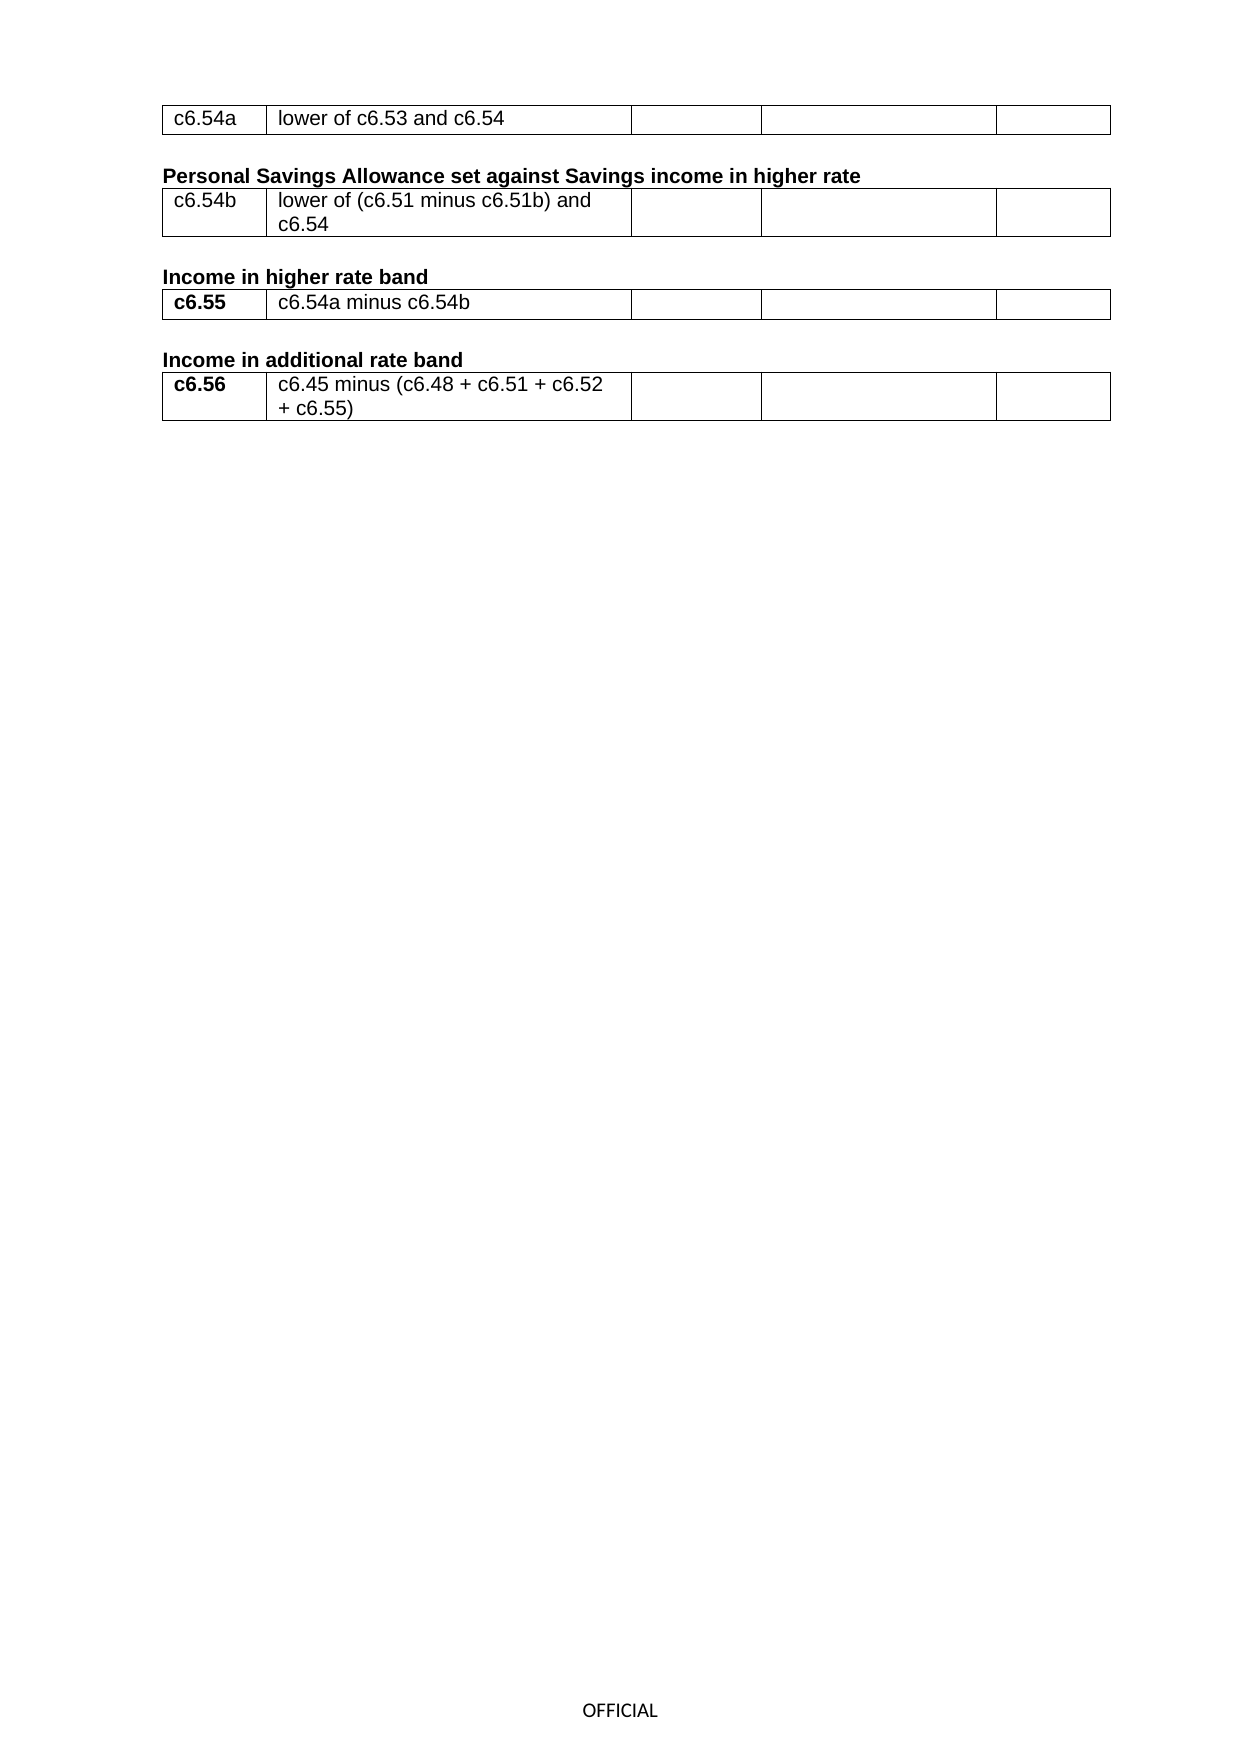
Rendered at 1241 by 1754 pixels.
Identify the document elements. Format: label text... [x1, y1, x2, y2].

table_header lower of c6.53 and c6.54 [267, 106, 631, 134]
table_header [632, 106, 761, 134]
table_header [997, 106, 1110, 134]
table_header c6.56 [163, 373, 266, 420]
table_header lower of (c6.51 minus c6.51b) and c6.54 [267, 189, 631, 236]
table_header c6.45 minus (c6.48 + c6.51 + c6.52 + c6.55) [267, 373, 631, 420]
text Income in higher rate band [162, 265, 1135, 289]
table_header [997, 373, 1110, 420]
table_header c6.54a [163, 106, 266, 134]
table_header [632, 189, 761, 236]
table_header [762, 189, 996, 236]
table_header c6.54a minus c6.54b [267, 290, 631, 318]
table_header [997, 189, 1110, 236]
table_header [997, 290, 1110, 318]
text Personal Savings Allowance set against Savings income in higher rate [162, 163, 1135, 187]
table_header [632, 290, 761, 318]
table_header [632, 373, 761, 420]
table_header [762, 373, 996, 420]
table_header [762, 106, 996, 134]
table_header c6.54b [163, 189, 266, 236]
table_header [762, 290, 996, 318]
text Income in additional rate band [162, 348, 1135, 372]
table_header c6.55 [163, 290, 266, 318]
